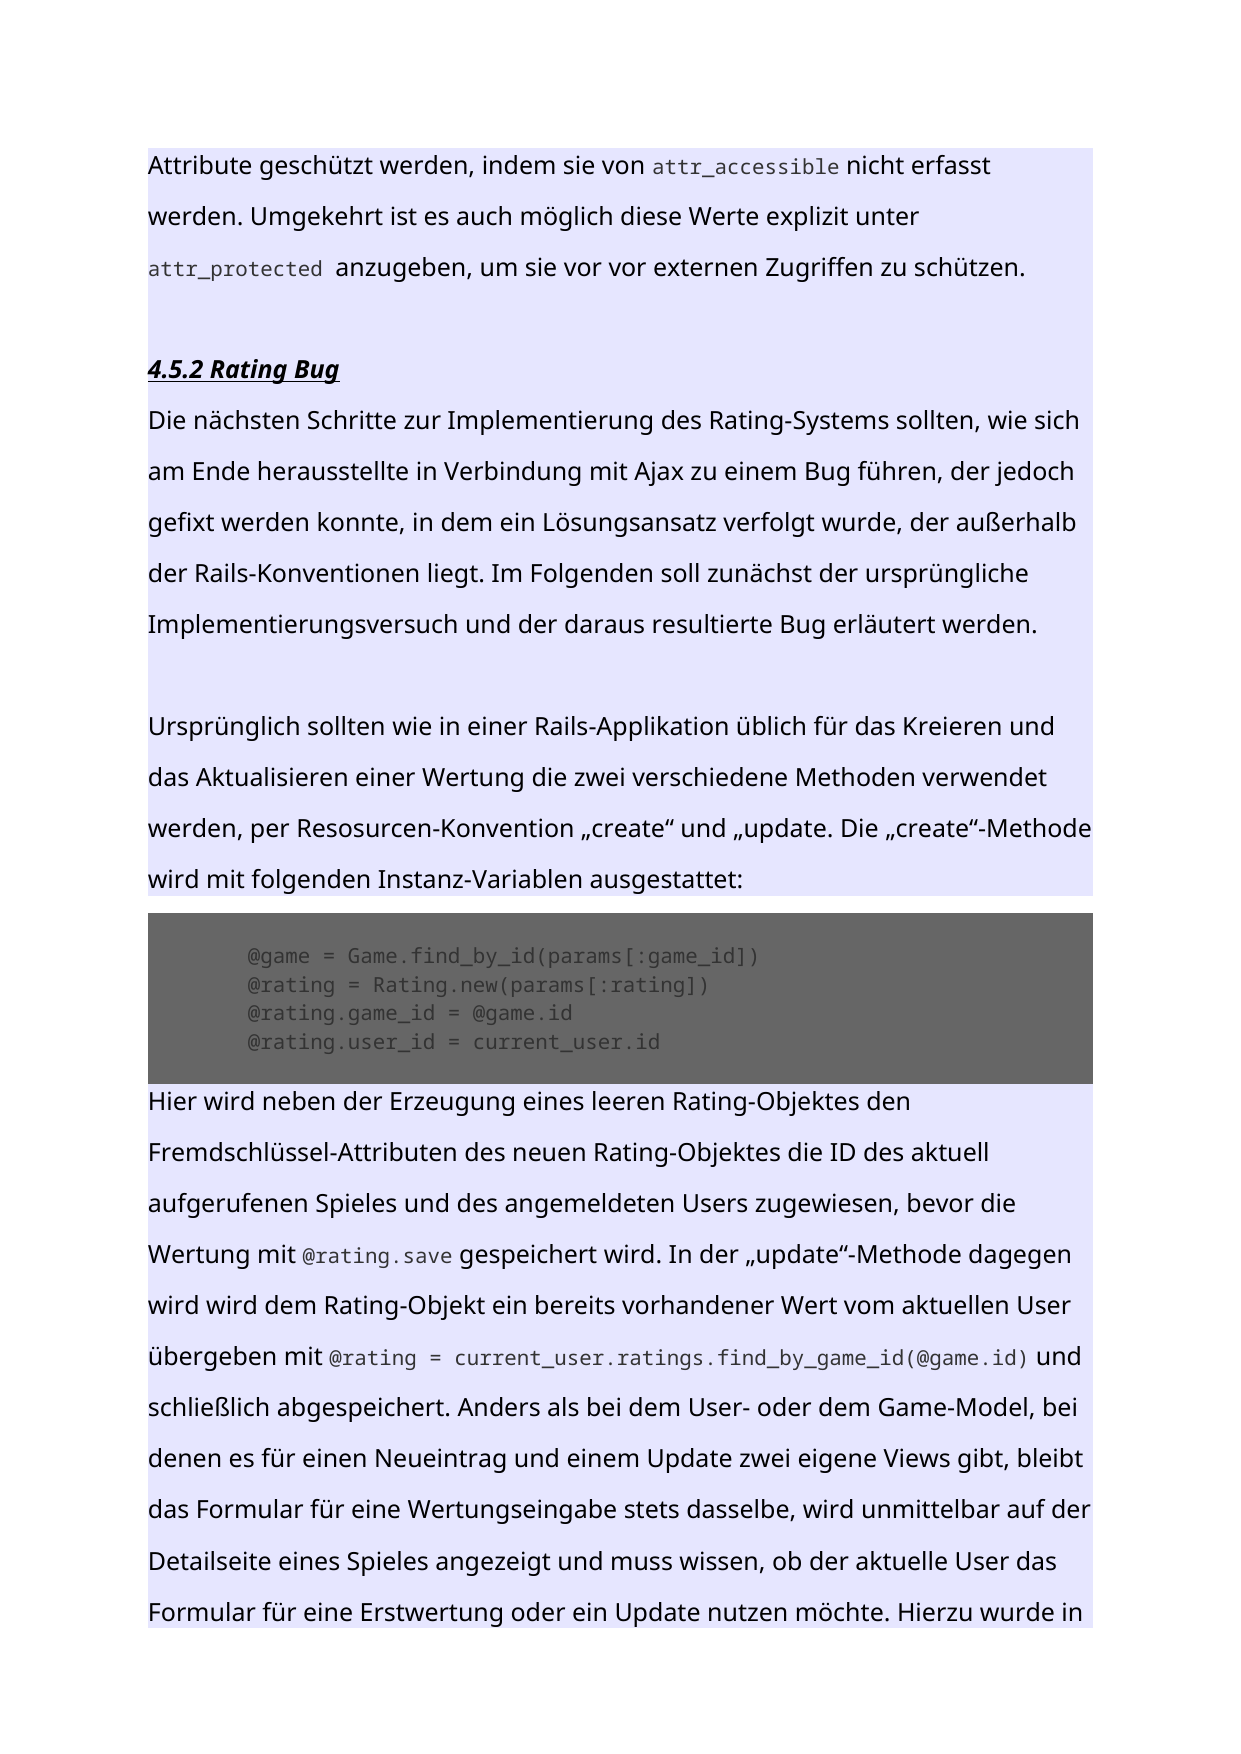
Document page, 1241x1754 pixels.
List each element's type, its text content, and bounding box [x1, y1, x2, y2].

text @rating = Rating.new(params[:rating]) [148, 970, 1093, 998]
text Attribute geschützt werden, indem sie von attr_accessible nicht erfasst werden. Umgekehrt ist es auch möglich diese Werte explizit unter attr_protected anzugeben, um sie vor vor externen Zugriffen zu schützen. [148, 148, 1093, 284]
text Hier wird neben der Erzeugung eines leeren Rating-Objektes den Fremdschlüssel-Attributen des neuen Rating-Objektes die ID des aktuell aufgerufenen Spieles und des angemeldeten Users zugewiesen, bevor die Wertung mit @rating.save gespeichert wird. In der „update“-Methode dagegen wird wird dem Rating-Objekt ein bereits vorhandener Wert vom aktuellen User übergeben mit @rating = current_user.ratings.find_by_game_id(@game.id) und schließlich abgespeichert. Anders als bei dem User- oder dem Game-Model, bei denen es für einen Neueintrag und einem Update zwei eigene Views gibt, bleibt das Formular für eine Wertungseingabe stets dasselbe, wird unmittelbar auf der Detailseite eines Spieles angezeigt und muss wissen, ob der aktuelle User das Formular für eine Erstwertung oder ein Update nutzen möchte. Hierzu wurde in [148, 1084, 1093, 1628]
text @rating.user_id = current_user.id [148, 1027, 1093, 1055]
text 4.5.2 Rating Bug [148, 352, 1093, 386]
text @rating.game_id = @game.id [148, 998, 1093, 1027]
text Ursprünglich sollten wie in einer Rails-Applikation üblich für das Kreieren und das Aktualisieren einer Wertung die zwei verschiedene Methoden verwendet werden, per Resosurcen-Konvention „create“ und „update. Die „create“-Methode wird mit folgenden Instanz-Variablen ausgestattet: [148, 709, 1093, 896]
text @game = Game.find_by_id(params[:game_id]) [148, 942, 1093, 970]
text Die nächsten Schritte zur Implementierung des Rating-Systems sollten, wie sich am Ende herausstellte in Verbindung mit Ajax zu einem Bug führen, der jedoch gefixt werden konnte, in dem ein Lösungsansatz verfolgt wurde, der außerhalb der Rails-Konventionen liegt. Im Folgenden soll zunächst der ursprüngliche Implementierungsversuch und der daraus resultierte Bug erläutert werden. [148, 403, 1093, 641]
